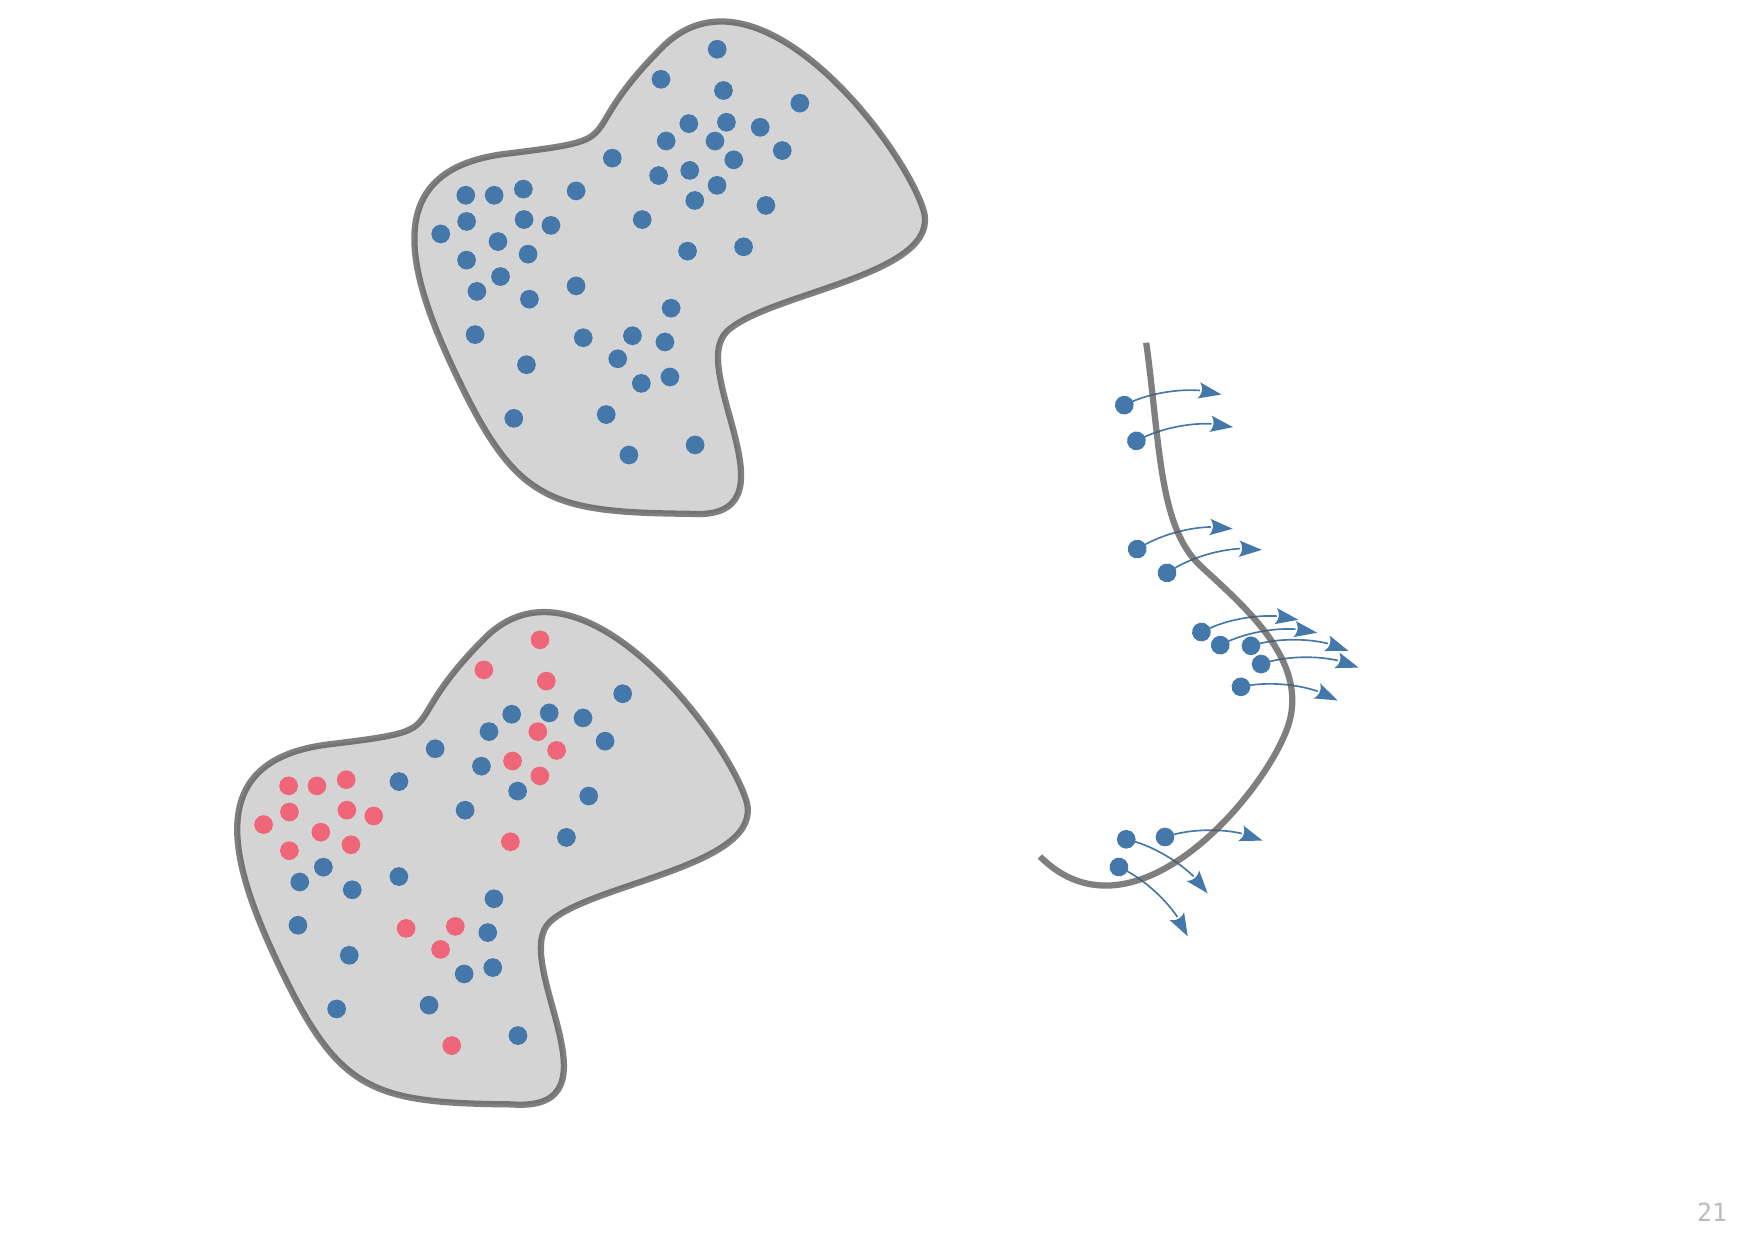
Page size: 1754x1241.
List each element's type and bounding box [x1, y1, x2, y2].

text_box [1155, 827, 1175, 847]
text_box [1231, 677, 1251, 697]
text_box [1210, 635, 1230, 655]
text_box [1128, 540, 1147, 559]
text_box [1109, 857, 1129, 877]
text_box [1127, 431, 1146, 451]
text_box [414, 21, 926, 515]
text_box [1116, 829, 1136, 849]
text_box [237, 612, 748, 1105]
text_box [1192, 622, 1211, 642]
text_box [1115, 395, 1134, 415]
text_box [1157, 563, 1177, 582]
text_box [1241, 636, 1271, 674]
